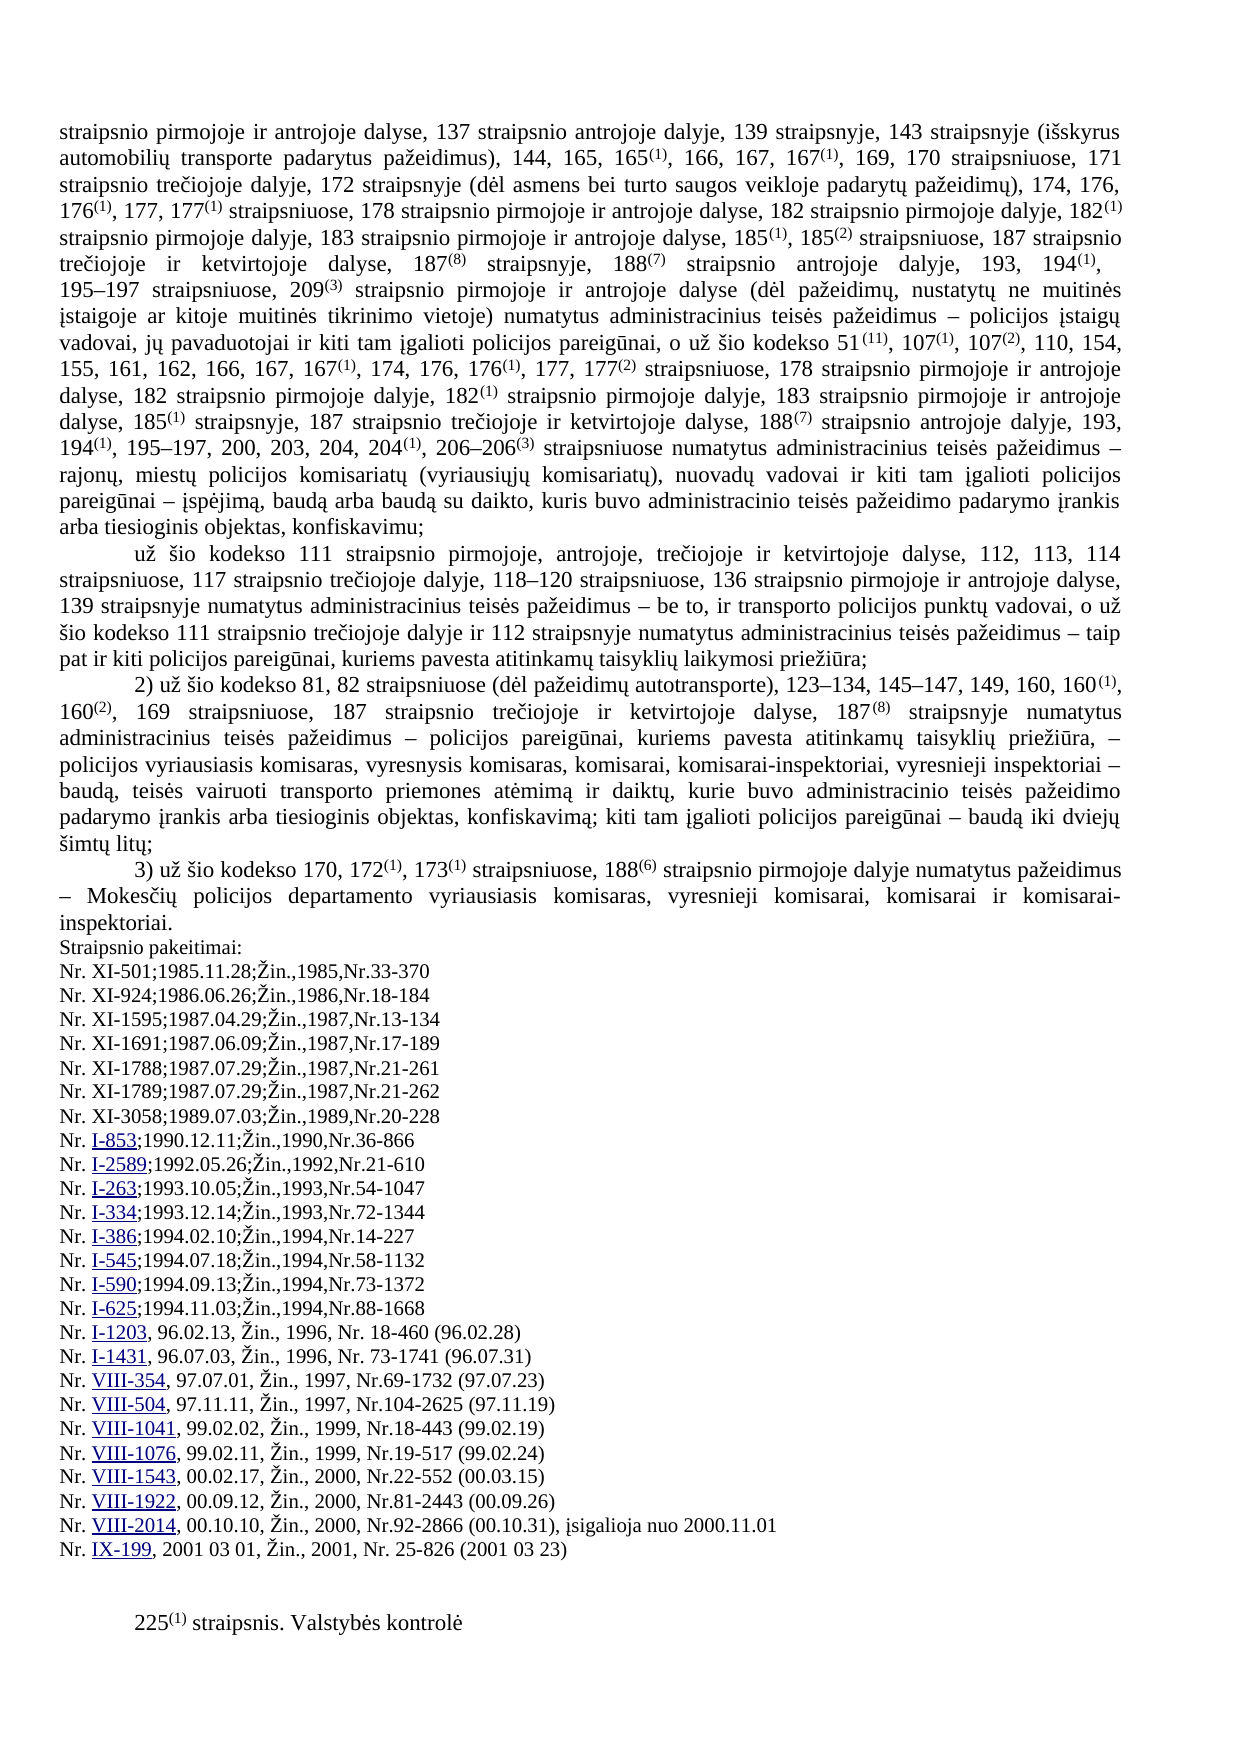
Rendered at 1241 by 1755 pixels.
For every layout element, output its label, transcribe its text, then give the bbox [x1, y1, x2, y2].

text 3) už šio kodekso 170, 172(1), 173(1) straipsniuose, 188(6) straipsnio pirmojoje dalyje numatytus pažeidimus – Mokesčių policijos departamento vyriausiasis komisaras, vyresnieji komisarai, komisarai ir komisarai-inspektoriai. [59, 856, 1122, 935]
text Nr. IX-199, 2001 03 01, Žin., 2001, Nr. 25-826 (2001 03 23) [59, 1537, 1122, 1561]
text Nr. XI-924;1986.06.26;Žin.,1986,Nr.18-184 [59, 983, 1122, 1007]
text Nr. XI-501;1985.11.28;Žin.,1985,Nr.33-370 [59, 959, 1122, 983]
text Nr. I-545;1994.07.18;Žin.,1994,Nr.58-1132 [59, 1248, 1122, 1272]
text Nr. I-1203, 96.02.13, Žin., 1996, Nr. 18-460 (96.02.28) [59, 1320, 1122, 1344]
text Nr. I-1431, 96.07.03, Žin., 1996, Nr. 73-1741 (96.07.31) [59, 1344, 1122, 1368]
text Nr. VIII-1076, 99.02.11, Žin., 1999, Nr.19-517 (99.02.24) [59, 1440, 1122, 1464]
text Straipsnio pakeitimai: [59, 935, 1122, 959]
text Nr. XI-1789;1987.07.29;Žin.,1987,Nr.21-262 [59, 1079, 1122, 1103]
text Nr. I-853;1990.12.11;Žin.,1990,Nr.36-866 [59, 1128, 1122, 1152]
text Nr. I-263;1993.10.05;Žin.,1993,Nr.54-1047 [59, 1176, 1122, 1200]
text Nr. VIII-1922, 00.09.12, Žin., 2000, Nr.81-2443 (00.09.26) [59, 1488, 1122, 1513]
text Nr. XI-1595;1987.04.29;Žin.,1987,Nr.13-134 [59, 1007, 1122, 1031]
text Nr. VIII-1041, 99.02.02, Žin., 1999, Nr.18-443 (99.02.19) [59, 1416, 1122, 1440]
text Nr. VIII-354, 97.07.01, Žin., 1997, Nr.69-1732 (97.07.23) [59, 1368, 1122, 1392]
text Nr. I-2589;1992.05.26;Žin.,1992,Nr.21-610 [59, 1152, 1122, 1176]
text Nr. XI-1691;1987.06.09;Žin.,1987,Nr.17-189 [59, 1031, 1122, 1055]
text straipsnio pirmojoje ir antrojoje dalyse, 137 straipsnio antrojoje dalyje, 139 straipsnyje, 143 straipsnyje (išskyrus automobilių transporte padarytus pažeidimus), 144, 165, 165(1), 166, 167, 167(1), 169, 170 straipsniuose, 171 straipsnio trečiojoje dalyje, 172 straipsnyje (dėl asmens bei turto saugos veikloje padarytų pažeidimų), 174, 176, 176(1), 177, 177(1) straipsniuose, 178 straipsnio pirmojoje ir antrojoje dalyse, 182 straipsnio pirmojoje dalyje, 182(1) straipsnio pirmojoje dalyje, 183 straipsnio pirmojoje ir antrojoje dalyse, 185(1), 185(2) straipsniuose, 187 straipsnio trečiojoje ir ketvirtojoje dalyse, 187(8) straipsnyje, 188(7) straipsnio antrojoje dalyje, 193, 194(1), 195–197 straipsniuose, 209(3) straipsnio pirmojoje ir antrojoje dalyse (dėl pažeidimų, nustatytų ne muitinės įstaigoje ar kitoje muitinės tikrinimo vietoje) numatytus administracinius teisės pažeidimus – policijos įstaigų vadovai, jų pavaduotojai ir kiti tam įgalioti policijos pareigūnai, o už šio kodekso 51(11), 107(1), 107(2), 110, 154, 155, 161, 162, 166, 167, 167(1), 174, 176, 176(1), 177, 177(2) straipsniuose, 178 straipsnio pirmojoje ir antrojoje dalyse, 182 straipsnio pirmojoje dalyje, 182(1) straipsnio pirmojoje dalyje, 183 straipsnio pirmojoje ir antrojoje dalyse, 185(1) straipsnyje, 187 straipsnio trečiojoje ir ketvirtojoje dalyse, 188(7) straipsnio antrojoje dalyje, 193, 194(1), 195–197, 200, 203, 204, 204(1), 206–206(3) straipsniuose numatytus administracinius teisės pažeidimus – rajonų, miestų policijos komisariatų (vyriausiųjų komisariatų), nuovadų vadovai ir kiti tam įgalioti policijos pareigūnai – įspėjimą, baudą arba baudą su daikto, kuris buvo administracinio teisės pažeidimo padarymo įrankis arba tiesioginis objektas, konfiskavimu; [59, 118, 1122, 540]
text 225(1) straipsnis. Valstybės kontrolė [59, 1609, 1122, 1635]
text už šio kodekso 111 straipsnio pirmojoje, antrojoje, trečiojoje ir ketvirtojoje dalyse, 112, 113, 114 straipsniuose, 117 straipsnio trečiojoje dalyje, 118–120 straipsniuose, 136 straipsnio pirmojoje ir antrojoje dalyse, 139 straipsnyje numatytus administracinius teisės pažeidimus – be to, ir transporto policijos punktų vadovai, o už šio kodekso 111 straipsnio trečiojoje dalyje ir 112 straipsnyje numatytus administracinius teisės pažeidimus – taip pat ir kiti policijos pareigūnai, kuriems pavesta atitinkamų taisyklių laikymosi priežiūra; [59, 540, 1122, 672]
text 2) už šio kodekso 81, 82 straipsniuose (dėl pažeidimų autotransporte), 123–134, 145–147, 149, 160, 160(1), 160(2), 169 straipsniuose, 187 straipsnio trečiojoje ir ketvirtojoje dalyse, 187(8) straipsnyje numatytus administracinius teisės pažeidimus – policijos pareigūnai, kuriems pavesta atitinkamų taisyklių priežiūra, – policijos vyriausiasis komisaras, vyresnysis komisaras, komisarai, komisarai-inspektoriai, vyresnieji inspektoriai – baudą, teisės vairuoti transporto priemones atėmimą ir daiktų, kurie buvo administracinio teisės pažeidimo padarymo įrankis arba tiesioginis objektas, konfiskavimą; kiti tam įgalioti policijos pareigūnai – baudą iki dviejų šimtų litų; [59, 672, 1122, 856]
text Nr. VIII-2014, 00.10.10, Žin., 2000, Nr.92-2866 (00.10.31), įsigalioja nuo 2000.11.01 [59, 1513, 1122, 1537]
text Nr. I-334;1993.12.14;Žin.,1993,Nr.72-1344 [59, 1200, 1122, 1224]
text Nr. I-590;1994.09.13;Žin.,1994,Nr.73-1372 [59, 1272, 1122, 1296]
text Nr. I-386;1994.02.10;Žin.,1994,Nr.14-227 [59, 1224, 1122, 1248]
text Nr. VIII-504, 97.11.11, Žin., 1997, Nr.104-2625 (97.11.19) [59, 1392, 1122, 1416]
text Nr. XI-1788;1987.07.29;Žin.,1987,Nr.21-261 [59, 1055, 1122, 1079]
text Nr. XI-3058;1989.07.03;Žin.,1989,Nr.20-228 [59, 1103, 1122, 1128]
text Nr. VIII-1543, 00.02.17, Žin., 2000, Nr.22-552 (00.03.15) [59, 1464, 1122, 1488]
text Nr. I-625;1994.11.03;Žin.,1994,Nr.88-1668 [59, 1296, 1122, 1320]
